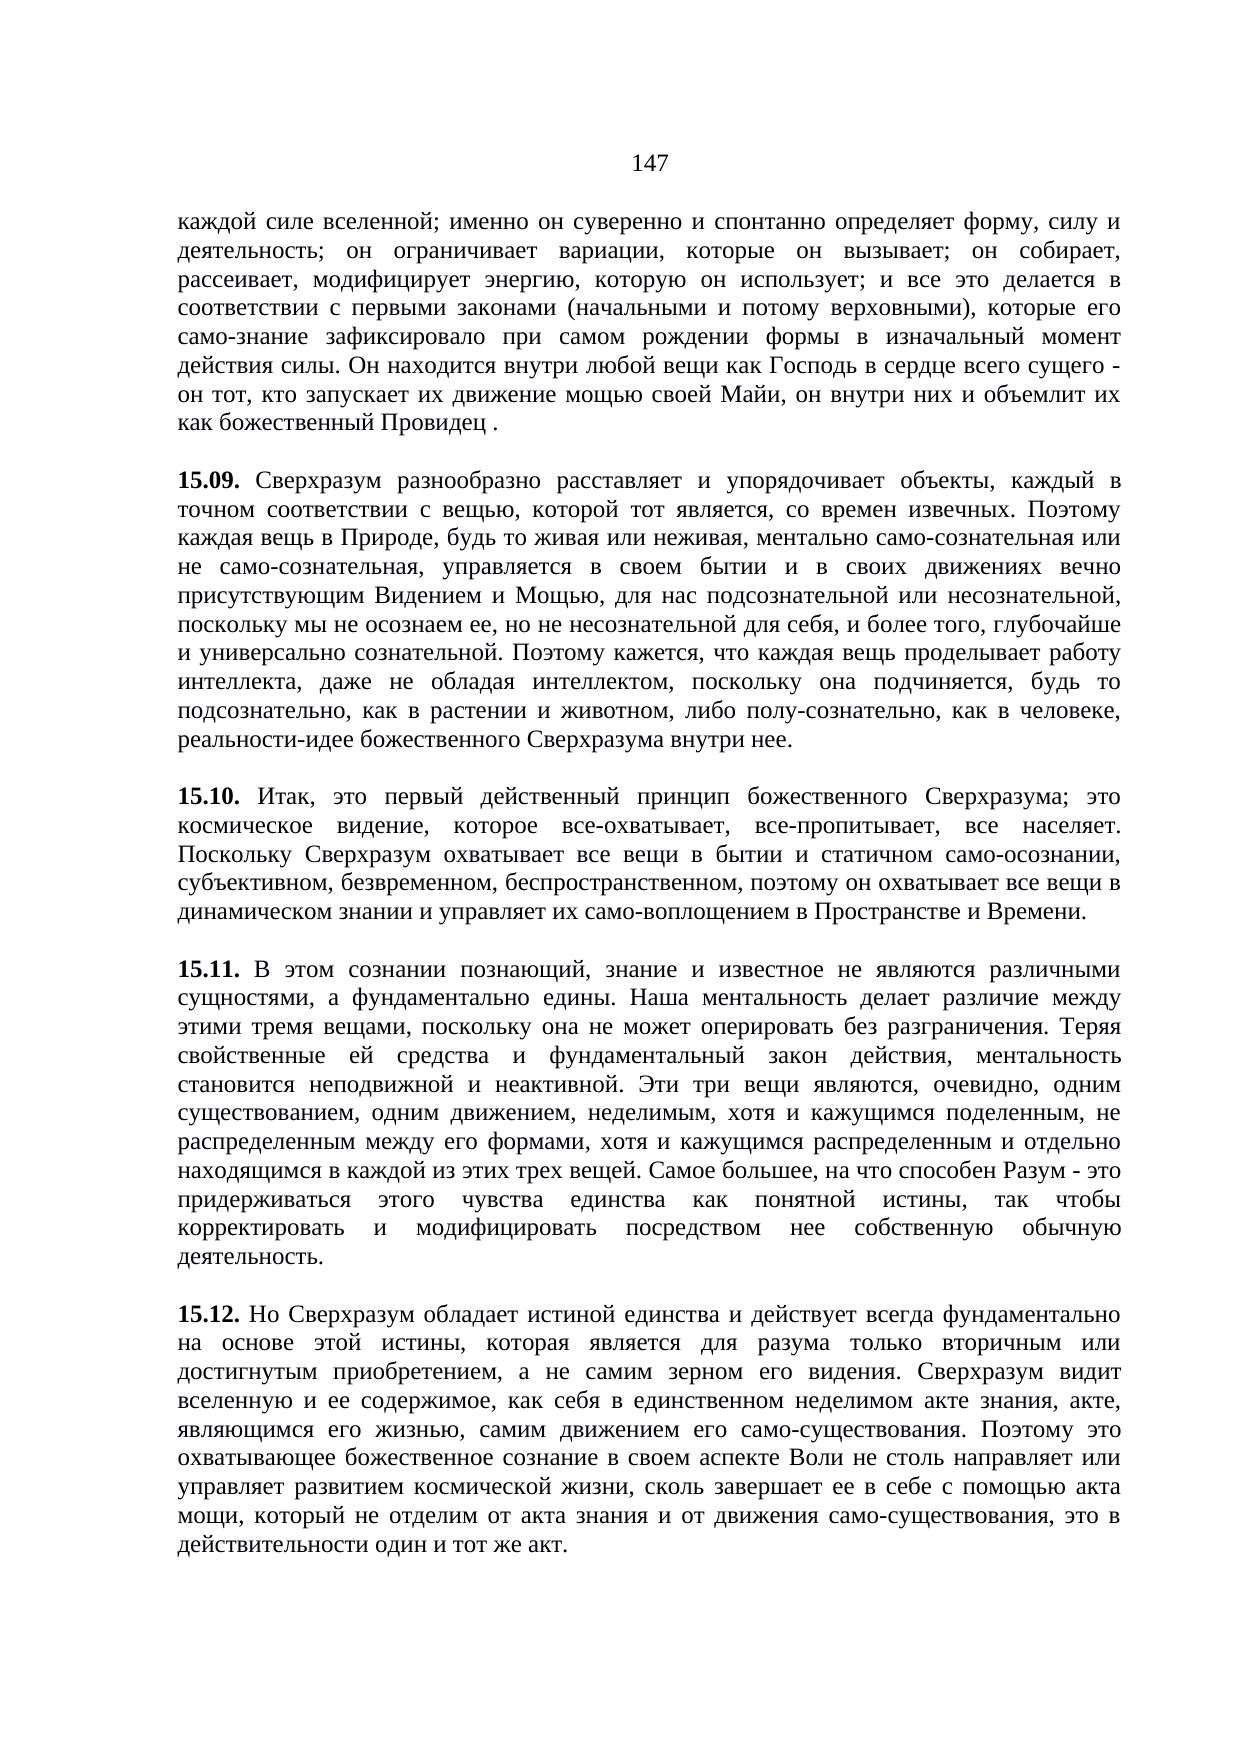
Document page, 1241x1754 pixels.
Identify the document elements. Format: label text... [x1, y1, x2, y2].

text 15.12. Но Сверхразум обладает истиной единства и действует всегда фундаментально на основе этой истины, которая является для разума только вторичным или достигнутым приобретением, а не самим зерном его видения. Сверхразум видит вселенную и ее содержимое, как себя в единственном неделимом акте знания, акте, являющимся его жизнью, самим движением его само-существования. Поэтому это охватывающее божественное сознание в своем аспекте Воли не столь направляет или управляет развитием космической жизни, сколь завершает ее в себе с помощью акта мощи, который не отделим от акта знания и от движения само-существования, это в действительности один и тот же акт. [177, 1299, 1122, 1557]
text 15.10. Итак, это первый действенный принцип божественного Сверхразума; это космическое видение, которое все-охватывает, все-пропитывает, все населяет. Поскольку Сверхразум охватывает все вещи в бытии и статичном само-осознании, субъективном, безвременном, беспространственном, поэтому он охватывает все вещи в динамическом знании и управляет их само-воплощением в Пространстве и Времени. [177, 781, 1122, 925]
text 15.11. В этом сознании познающий, знание и известное не являются различными сущностями, а фундаментально едины. Наша ментальность делает различие между этими тремя вещами, поскольку она не может оперировать без разграничения. Теряя свойственные ей средства и фундаментальный закон действия, ментальность становится неподвижной и неактивной. Эти три вещи являются, очевидно, одним существованием, одним движением, неделимым, хотя и кажущимся поделенным, не распределенным между его формами, хотя и кажущимся распределенным и отдельно находящимся в каждой из этих трех вещей. Самое большее, на что способен Разум - это придерживаться этого чувства единства как понятной истины, так чтобы корректировать и модифицировать посредством нее собственную обычную деятельность. [177, 954, 1122, 1270]
text каждой силе вселенной; именно он суверенно и спонтанно определяет форму, силу и деятельность; он ограничивает вариации, которые он вызывает; он собирает, рассеивает, модифицирует энергию, которую он использует; и все это делается в соответствии с первыми законами (начальными и потому верховными), которые его само-знание зафиксировало при самом рождении формы в изначальный момент действия силы. Он находится внутри любой вещи как Господь в сердце всего сущего - он тот, кто запускает их движение мощью своей Майи, он внутри них и объемлит их как божественный Провидец . [177, 206, 1122, 436]
text 15.09. Сверхразум разнообразно расставляет и упорядочивает объекты, каждый в точном соответствии с вещью, которой тот является, со времен извечных. Поэтому каждая вещь в Природе, будь то живая или неживая, ментально само-сознательная или не само-сознательная, управляется в своем бытии и в своих движениях вечно присутствующим Видением и Мощью, для нас подсознательной или несознательной, поскольку мы не осознаем ее, но не несознательной для себя, и более того, глубочайше и универсально сознательной. Поэтому кажется, что каждая вещь проделывает работу интеллекта, даже не обладая интеллектом, поскольку она подчиняется, будь то подсознательно, как в растении и животном, либо полу-сознательно, как в человеке, реальности-идее божественного Сверхразума внутри нее. [177, 465, 1122, 752]
